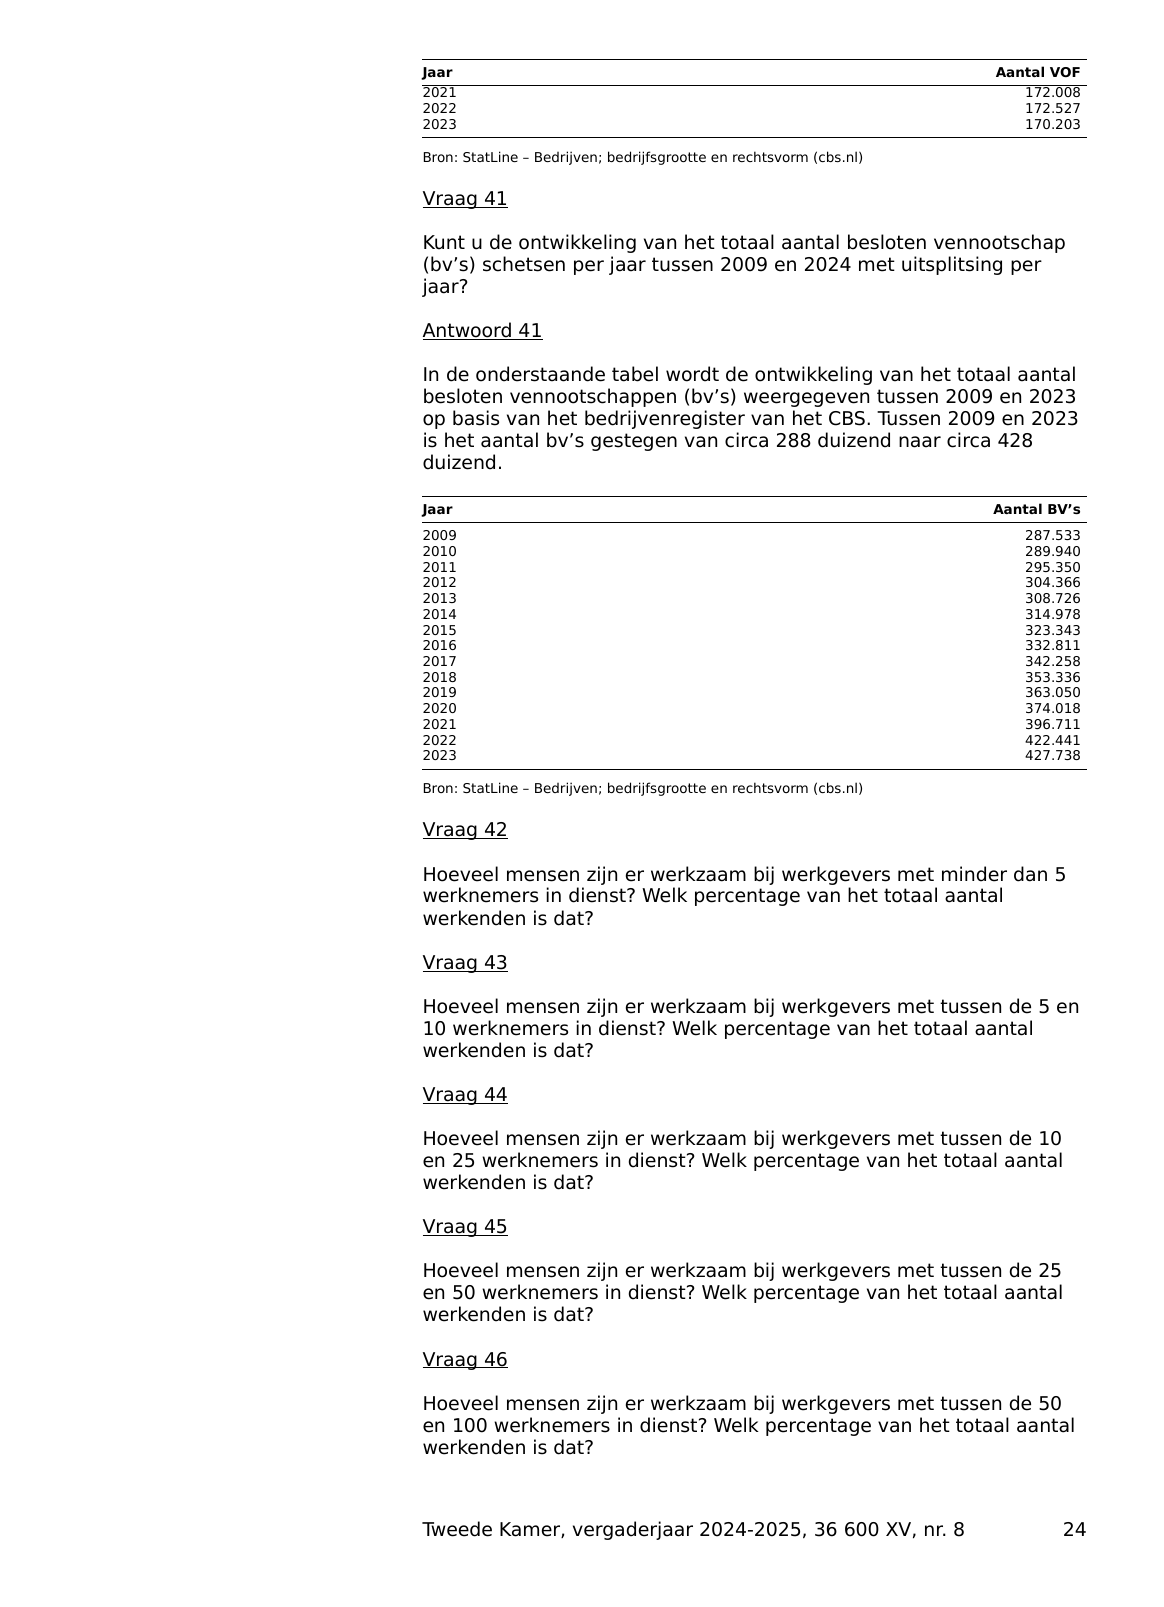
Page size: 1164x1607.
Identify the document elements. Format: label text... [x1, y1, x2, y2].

table_header Aantal BV’s [754, 497, 1087, 522]
table_cell 304.366 [754, 575, 1087, 591]
table_cell 2021 [422, 86, 754, 101]
table_cell 2017 [422, 654, 754, 669]
table_cell 427.738 [754, 748, 1087, 768]
table_cell 314.978 [754, 607, 1087, 622]
table_cell 2013 [422, 591, 754, 607]
text Hoeveel mensen zijn er werkzaam bij werkgevers met tussen de 50 en 100 werknemers in dienst? Welk percentage van het totaal aantal werkenden is dat? [422, 1393, 1087, 1458]
table_cell 2012 [422, 575, 754, 591]
table_cell 342.258 [754, 654, 1087, 669]
table_cell 374.018 [754, 701, 1087, 717]
table_cell 2022 [422, 733, 754, 748]
text Hoeveel mensen zijn er werkzaam bij werkgevers met minder dan 5 werknemers in dienst? Welk percentage van het totaal aantal werkenden is dat? [422, 863, 1087, 929]
subtitle Vraag 43 [422, 952, 1087, 973]
table_cell 332.811 [754, 638, 1087, 654]
table_header Aantal VOF [754, 60, 1087, 85]
table_cell 172.527 [754, 101, 1087, 117]
table_cell Bron: StatLine – Bedrijven; bedrijfsgrootte en rechtsvorm (cbs.nl) [422, 770, 1087, 797]
text Hoeveel mensen zijn er werkzaam bij werkgevers met tussen de 25 en 50 werknemers in dienst? Welk percentage van het totaal aantal werkenden is dat? [422, 1260, 1087, 1326]
subtitle Vraag 42 [422, 819, 1087, 841]
table_cell 363.050 [754, 685, 1087, 701]
table_cell 2014 [422, 607, 754, 622]
subtitle Vraag 41 [422, 188, 1087, 210]
table_cell 2021 [422, 717, 754, 732]
subtitle Vraag 45 [422, 1216, 1087, 1238]
subtitle Vraag 46 [422, 1348, 1087, 1370]
table_cell 2023 [422, 117, 754, 137]
table_cell 308.726 [754, 591, 1087, 607]
table_header Jaar [422, 60, 754, 85]
subtitle Vraag 44 [422, 1084, 1087, 1106]
table_cell 422.441 [754, 733, 1087, 748]
table_cell 2016 [422, 638, 754, 654]
table_cell 2009 [422, 523, 754, 544]
table_cell 323.343 [754, 622, 1087, 638]
text In de onderstaande tabel wordt de ontwikkeling van het totaal aantal besloten vennootschappen (bv’s) weergegeven tussen 2009 en 2023 op basis van het bedrijvenregister van het CBS. Tussen 2009 en 2023 is het aantal bv’s gestegen van circa 288 duizend naar circa 428 duizend. [422, 364, 1087, 474]
table_cell 287.533 [754, 523, 1087, 544]
table_cell 2018 [422, 670, 754, 685]
subtitle Antwoord 41 [422, 320, 1087, 342]
table_cell 396.711 [754, 717, 1087, 732]
table_cell Bron: StatLine – Bedrijven; bedrijfsgrootte en rechtsvorm (cbs.nl) [422, 138, 1087, 166]
table_cell 2022 [422, 101, 754, 117]
table_cell 2011 [422, 559, 754, 575]
table_header Jaar [422, 497, 754, 522]
table_cell 289.940 [754, 544, 1087, 559]
table_cell 2019 [422, 685, 754, 701]
table_cell 2020 [422, 701, 754, 717]
text Hoeveel mensen zijn er werkzaam bij werkgevers met tussen de 10 en 25 werknemers in dienst? Welk percentage van het totaal aantal werkenden is dat? [422, 1128, 1087, 1194]
text Hoeveel mensen zijn er werkzaam bij werkgevers met tussen de 5 en 10 werknemers in dienst? Welk percentage van het totaal aantal werkenden is dat? [422, 996, 1087, 1062]
table_cell 2015 [422, 622, 754, 638]
table_cell 2010 [422, 544, 754, 559]
text Kunt u de ontwikkeling van het totaal aantal besloten vennootschap (bv’s) schetsen per jaar tussen 2009 en 2024 met uitsplitsing per jaar? [422, 232, 1087, 298]
table_cell 353.336 [754, 670, 1087, 685]
table_cell 2023 [422, 748, 754, 768]
table_cell 295.350 [754, 559, 1087, 575]
table_cell 172.008 [754, 86, 1087, 101]
table_cell 170.203 [754, 117, 1087, 137]
